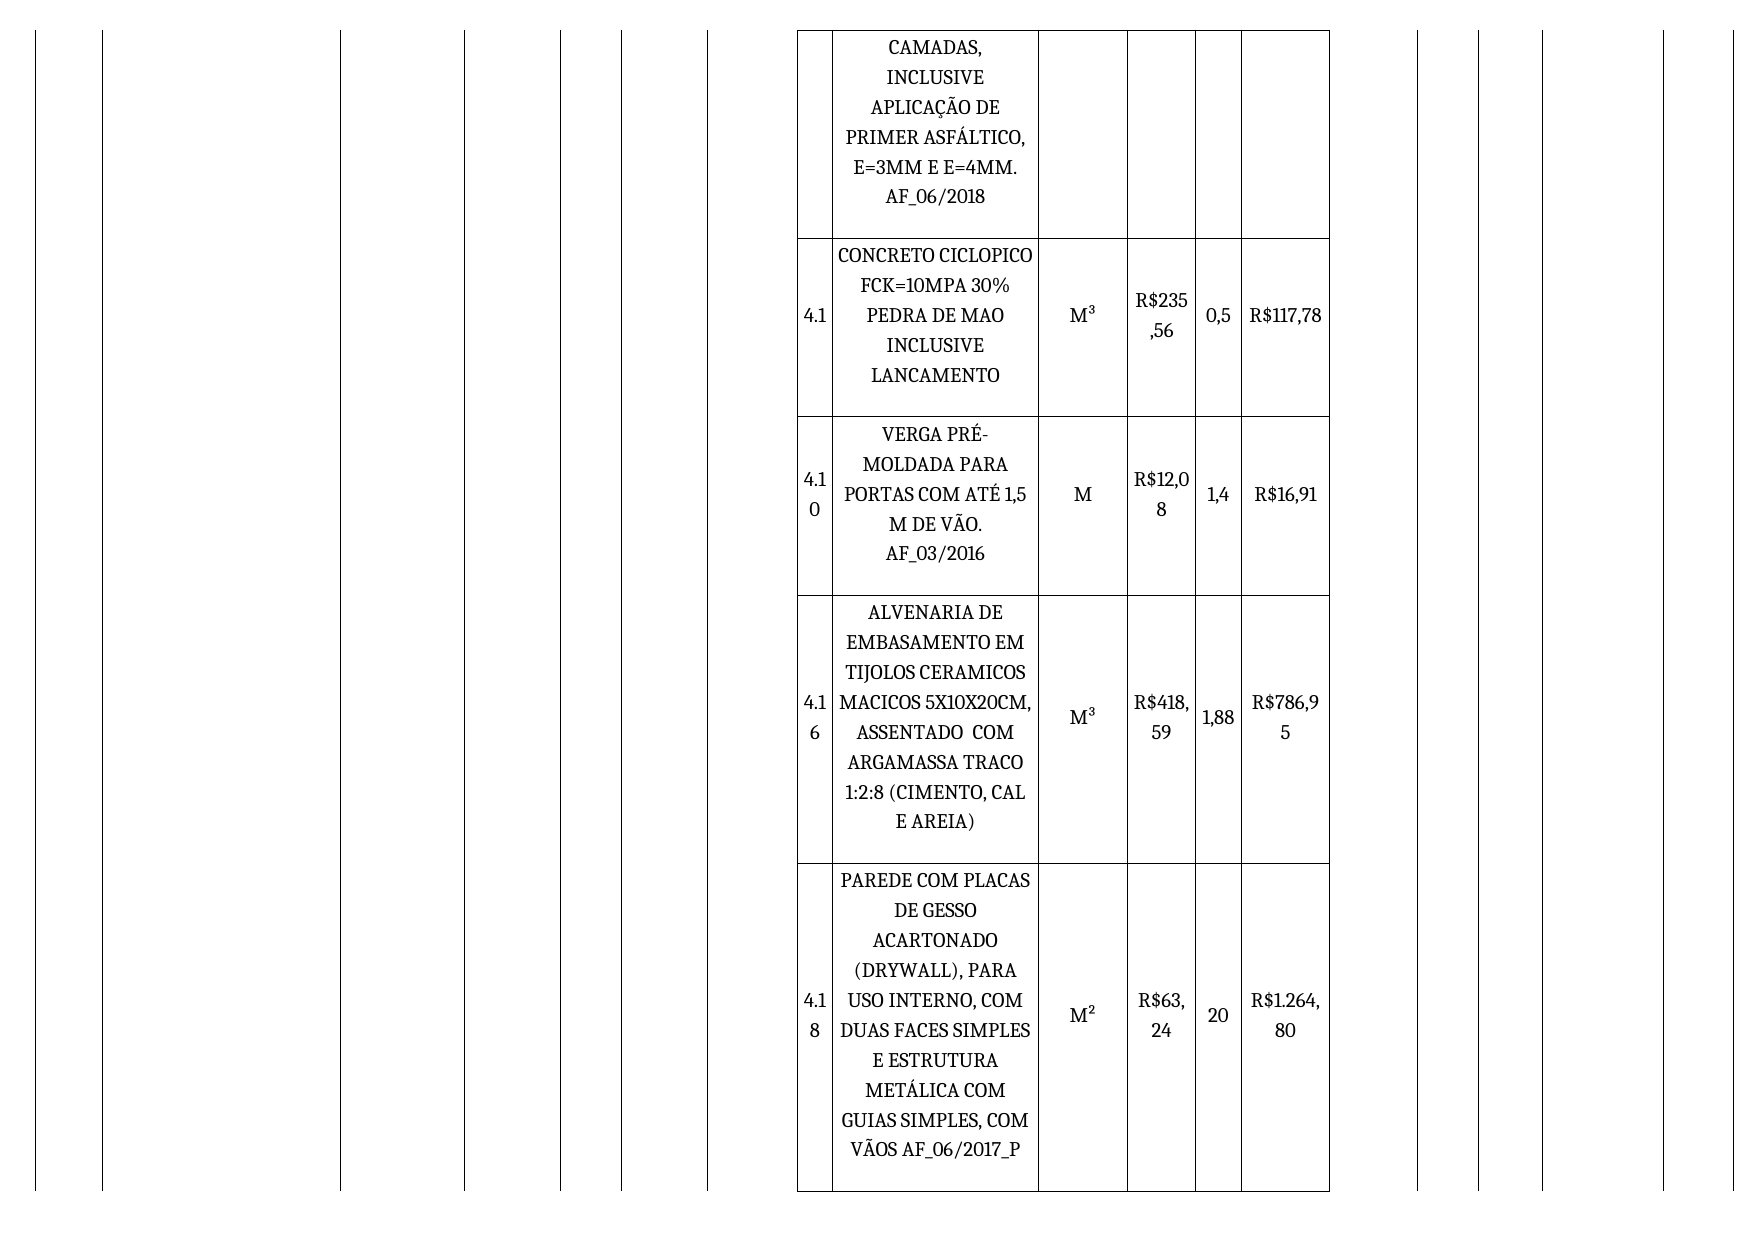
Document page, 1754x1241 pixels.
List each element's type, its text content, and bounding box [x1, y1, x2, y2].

table_cell [465, 595, 560, 863]
table_cell 4.18 [798, 864, 832, 1191]
table_cell R$63,24 [1128, 864, 1195, 1191]
table_cell [103, 30, 340, 238]
table_cell [1543, 863, 1663, 1191]
table_cell M [1039, 417, 1127, 595]
table_cell [561, 595, 621, 863]
table_cell [36, 863, 102, 1191]
table_cell [622, 416, 707, 595]
table_cell [798, 31, 832, 238]
table_cell [708, 30, 797, 238]
table_cell R$1.264,80 [1242, 864, 1329, 1191]
table_cell [708, 595, 797, 863]
table_cell R$117,78 [1242, 239, 1329, 416]
table_cell 1,4 [1196, 417, 1241, 595]
table_cell [561, 416, 621, 595]
table_cell [1330, 238, 1417, 416]
table_cell [1479, 416, 1542, 595]
table_cell [622, 238, 707, 416]
table_cell R$235,56 [1128, 239, 1195, 416]
table_cell CAMADAS, INCLUSIVE APLICAÇÃO DE PRIMER ASFÁLTICO, E=3MM E E=4MM. AF_06/2018 [833, 31, 1038, 238]
table_cell CONCRETO CICLOPICO FCK=10MPA 30% PEDRA DE MAO INCLUSIVE LANCAMENTO [833, 239, 1038, 416]
table_cell [1543, 595, 1663, 863]
table_cell [1418, 416, 1478, 595]
table_cell [622, 595, 707, 863]
table_cell [103, 416, 340, 595]
table_cell M³ [1039, 596, 1127, 863]
table_cell [465, 30, 560, 238]
table_cell R$12,08 [1128, 417, 1195, 595]
table_cell [341, 595, 464, 863]
table_cell [36, 30, 102, 238]
table_cell [341, 863, 464, 1191]
table_cell 4.16 [798, 596, 832, 863]
table_cell [1418, 238, 1478, 416]
table_cell [1664, 863, 1733, 1191]
table_cell 0,5 [1196, 239, 1241, 416]
table_cell [1543, 238, 1663, 416]
table_cell [36, 416, 102, 595]
table_cell [341, 30, 464, 238]
table_cell [1330, 416, 1417, 595]
table_cell [1330, 30, 1417, 238]
table_cell [1128, 31, 1195, 238]
table_cell [1543, 30, 1663, 238]
table_cell ALVENARIA DE EMBASAMENTO EM TIJOLOS CERAMICOS MACICOS 5X10X20CM, ASSENTADO COM ARGAMASSA TRACO 1:2:8 (CIMENTO, CAL E AREIA) [833, 596, 1038, 863]
table_cell [1664, 416, 1733, 595]
table_cell [103, 863, 340, 1191]
table_cell [341, 238, 464, 416]
table_cell [1418, 863, 1478, 1191]
table_cell [561, 30, 621, 238]
table_cell [103, 238, 340, 416]
table_cell [1664, 238, 1733, 416]
table_cell R$418,59 [1128, 596, 1195, 863]
table_cell [103, 595, 340, 863]
table_cell [1418, 30, 1478, 238]
table_cell [708, 238, 797, 416]
table_cell [708, 416, 797, 595]
table_cell [36, 238, 102, 416]
table_cell 20 [1196, 864, 1241, 1191]
table_cell [1479, 238, 1542, 416]
table_cell [561, 238, 621, 416]
table_cell 4.10 [798, 417, 832, 595]
table_cell 4.1 [798, 239, 832, 416]
table_cell [622, 863, 707, 1191]
table_cell [561, 863, 621, 1191]
table_cell [465, 416, 560, 595]
table_cell PAREDE COM PLACAS DE GESSO ACARTONADO (DRYWALL), PARA USO INTERNO, COM DUAS FACES SIMPLES E ESTRUTURA METÁLICA COM GUIAS SIMPLES, COM VÃOS AF_06/2017_P [833, 864, 1038, 1191]
table_cell [341, 416, 464, 595]
table_cell [36, 595, 102, 863]
table_cell 1,88 [1196, 596, 1241, 863]
table_cell R$786,95 [1242, 596, 1329, 863]
table_cell [1242, 31, 1329, 238]
table_cell [622, 30, 707, 238]
table_cell VERGA PRÉ-MOLDADA PARA PORTAS COM ATÉ 1,5 M DE VÃO. AF_03/2016 [833, 417, 1038, 595]
table_cell R$16,91 [1242, 417, 1329, 595]
table_cell M³ [1039, 239, 1127, 416]
table_cell [1418, 595, 1478, 863]
table_cell [1330, 595, 1417, 863]
table_cell [465, 238, 560, 416]
table_cell [1479, 863, 1542, 1191]
table_cell [1479, 595, 1542, 863]
table_cell [1664, 30, 1733, 238]
table_cell [1039, 31, 1127, 238]
table_cell [465, 863, 560, 1191]
table_cell [1479, 30, 1542, 238]
table_cell [1543, 416, 1663, 595]
table_cell [1196, 31, 1241, 238]
table_cell M² [1039, 864, 1127, 1191]
table_cell [1664, 595, 1733, 863]
table_cell [1330, 863, 1417, 1191]
table_cell [708, 863, 797, 1191]
